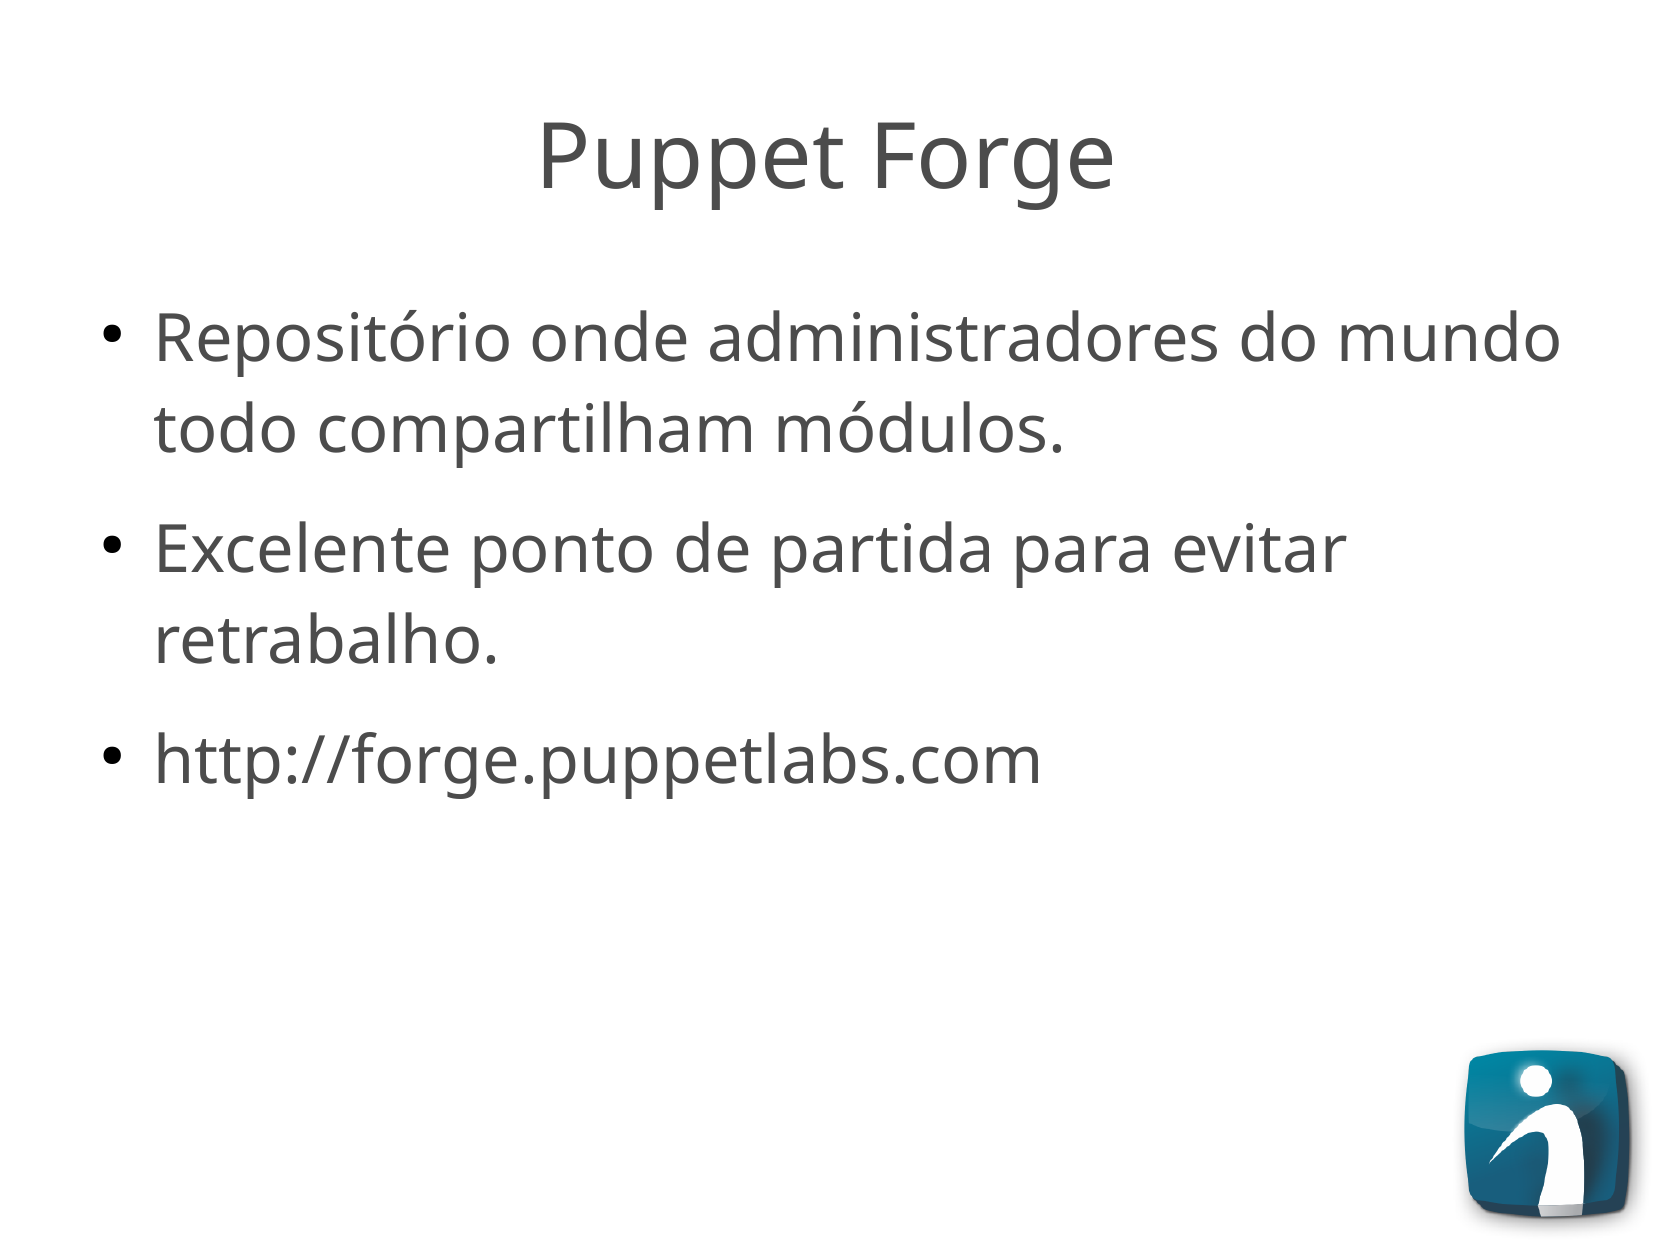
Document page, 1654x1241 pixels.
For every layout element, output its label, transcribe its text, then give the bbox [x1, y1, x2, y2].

title Puppet Forge [82, 49, 1571, 257]
list Repositório onde administradores do mundo todo compartilham módulos. Excelente ponto de partida para evitar retrabalho. http://forge.puppetlabs.com [82, 290, 1571, 1010]
picture [1447, 1035, 1654, 1241]
